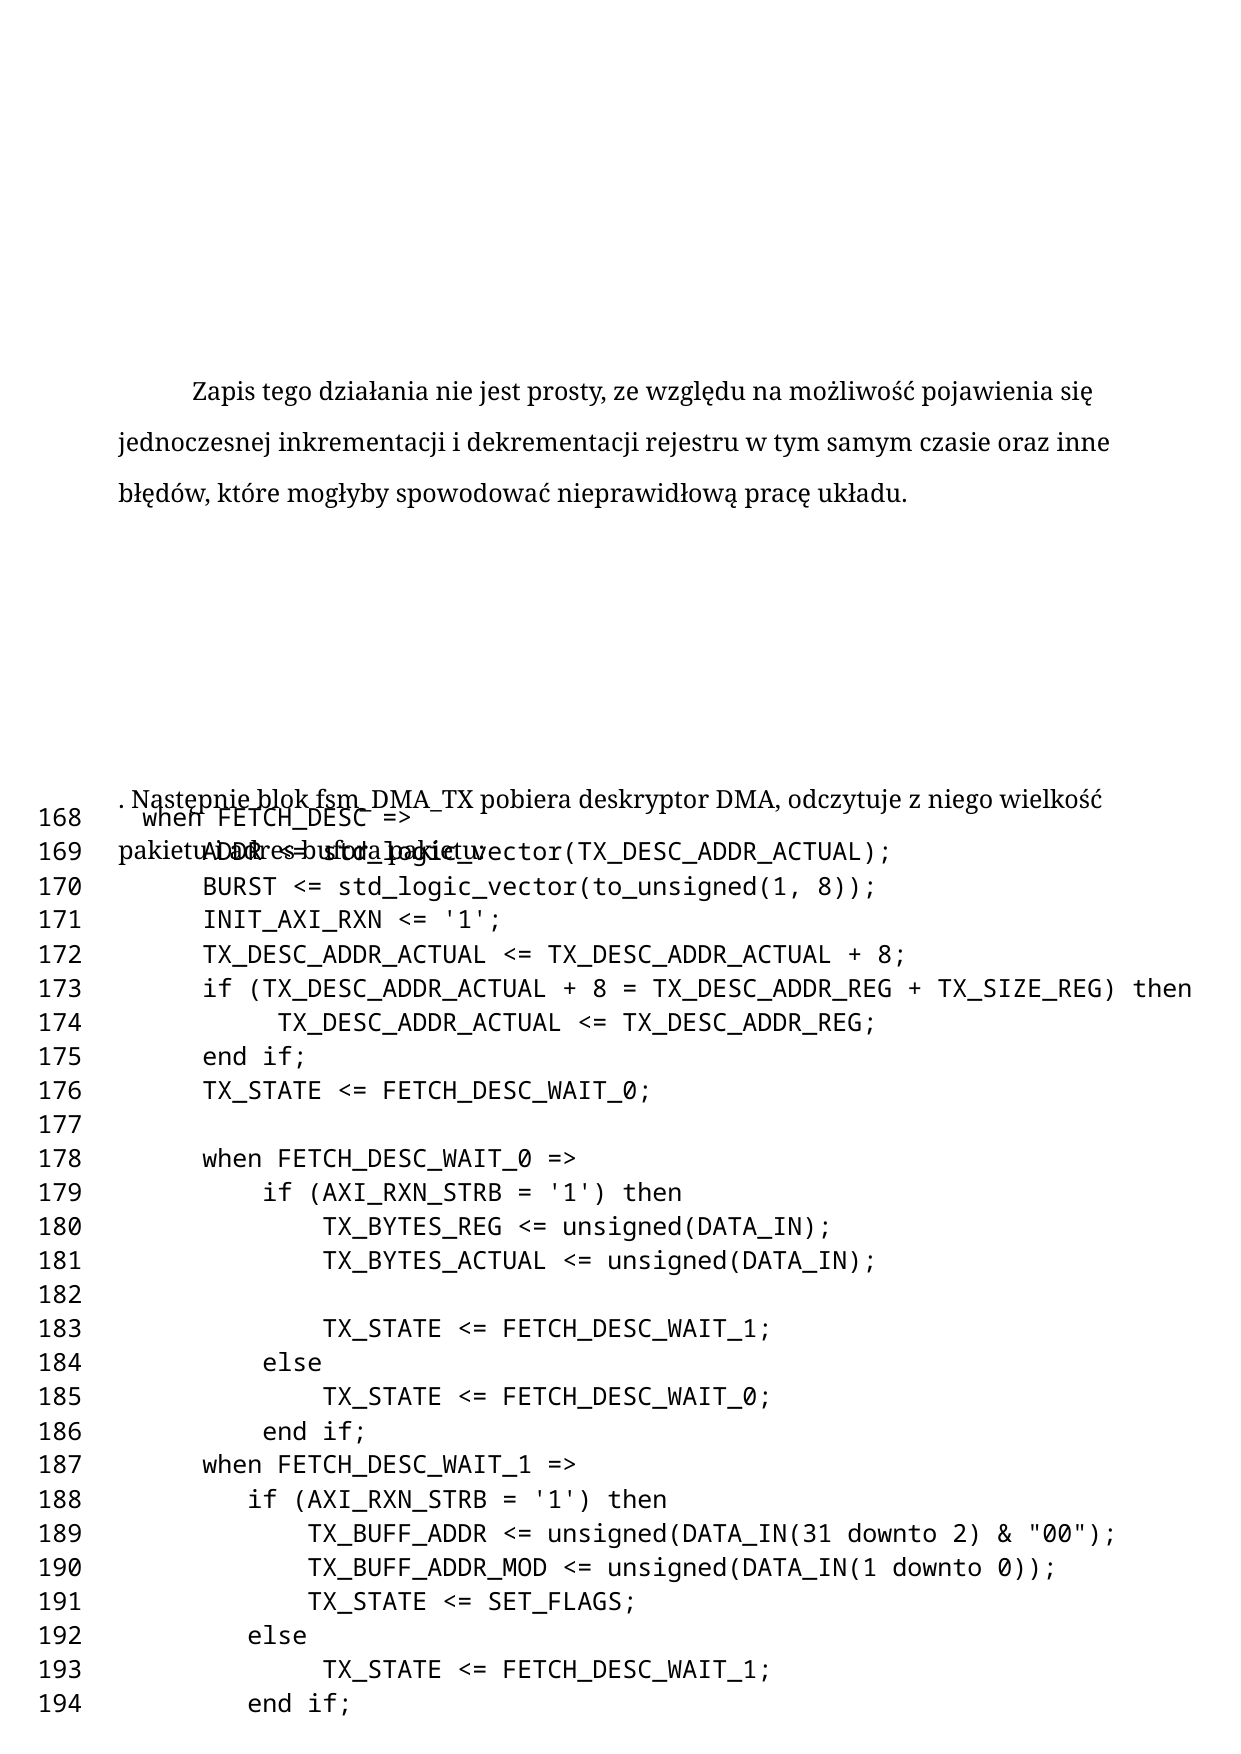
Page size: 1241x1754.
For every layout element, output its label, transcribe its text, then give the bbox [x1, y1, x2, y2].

text . Następnie blok fsm_DMA_TX pobiera deskryptor DMA, odczytuje z niego wielkość pakietu i adres bufora pakietu: [118, 782, 1122, 867]
text Zapis tego działania nie jest prosty, ze względu na możliwość pojawienia się jednoczesnej inkrementacji i dekrementacji rejestru w tym samym czasie oraz inne błędów, które mogłyby spowodować nieprawidłową pracę układu. [118, 373, 1122, 509]
